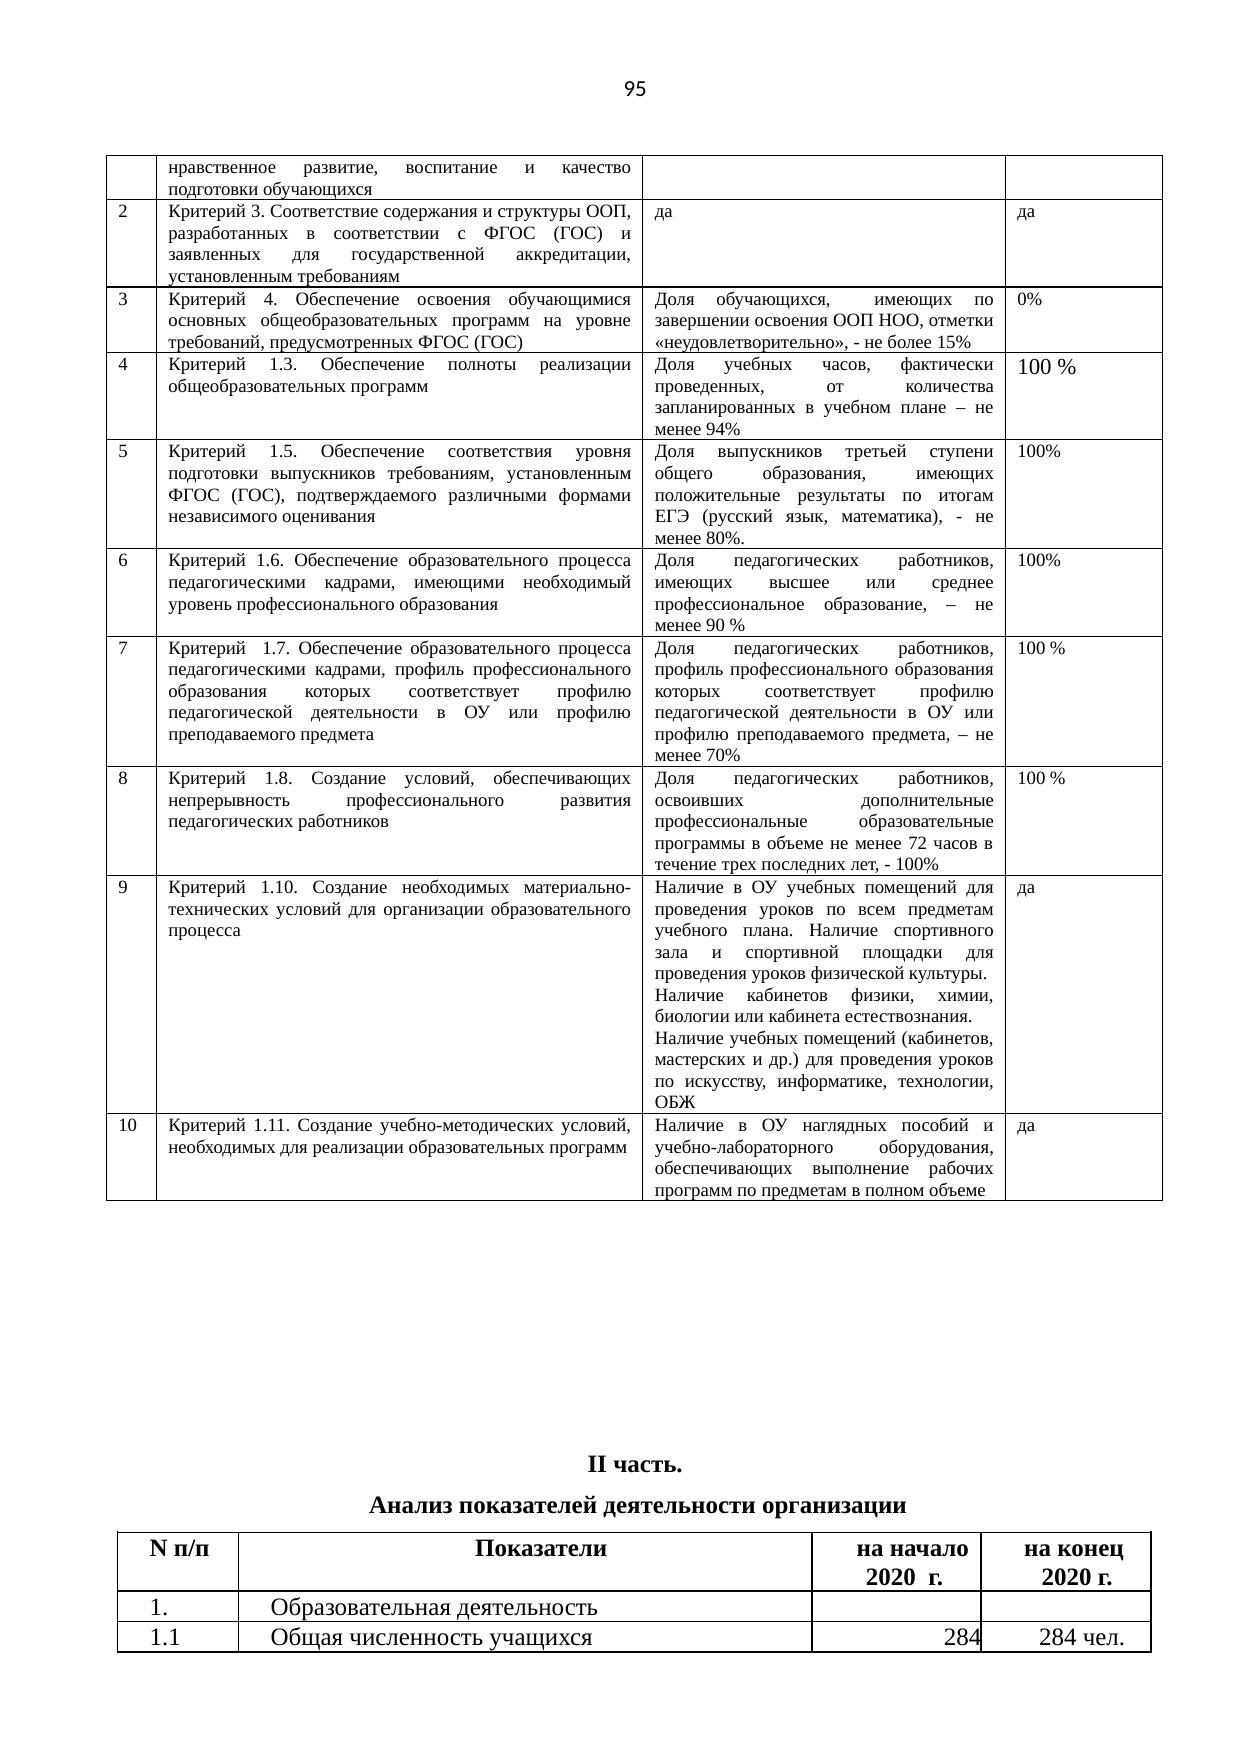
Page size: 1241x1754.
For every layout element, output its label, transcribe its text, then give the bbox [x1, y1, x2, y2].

table_cell Критерий 1.8. Создание условий, обеспечивающих непрерывность профессионального развития педагогических работников [157, 767, 642, 875]
table_cell [107, 156, 156, 199]
table_cell Критерий 3. Соответствие содержания и структуры ООП, разработанных в соответствии с ФГОС (ГОС) и заявленных для государственной аккредитации, установленным требованиям [157, 200, 642, 286]
table_header Показатели [239, 1533, 811, 1590]
table_cell 284 чел. [982, 1622, 1150, 1651]
table_cell 5 [107, 440, 156, 548]
table_cell 100% [1006, 549, 1162, 636]
table_cell Критерий 1.6. Обеспечение образовательного процесса педагогическими кадрами, имеющими необходимый уровень профессионального образования [157, 549, 642, 636]
table_cell 100 % [1006, 767, 1162, 875]
table_cell [1006, 156, 1162, 199]
table_cell да [1006, 876, 1162, 1113]
table_cell 0% [1006, 288, 1162, 352]
table_cell Критерий 4. Обеспечение освоения обучающимися основных общеобразовательных программ на уровне требований, предусмотренных ФГОС (ГОС) [157, 288, 642, 352]
table_cell Доля обучающихся, имеющих по завершении освоения ООП НОО, отметки «неудовлетворительно», - не более 15% [643, 288, 1005, 352]
table_cell Доля педагогических работников, профиль профессионального образования которых соответствует профилю педагогической деятельности в ОУ или профилю преподаваемого предмета, – не менее 70% [643, 637, 1005, 766]
table_cell Доля учебных часов, фактически проведенных, от количества запланированных в учебном плане – не менее 94% [643, 353, 1005, 439]
table_header на начало 2020 г. [813, 1533, 980, 1590]
table_cell 100 % [1006, 637, 1162, 766]
table_cell Наличие в ОУ наглядных пособий и учебно-лабораторного оборудования, обеспечивающих выполнение рабочих программ по предметам в полном объеме [643, 1114, 1005, 1200]
table_cell Образовательная деятельность [239, 1592, 811, 1621]
table_cell да [1006, 200, 1162, 286]
table_cell нравственное развитие, воспитание и качество подготовки обучающихся [157, 156, 642, 199]
table_cell Доля педагогических работников, имеющих высшее или среднее профессиональное образование, – не менее 90 % [643, 549, 1005, 636]
table_cell Критерий 1.5. Обеспечение соответствия уровня подготовки выпускников требованиям, установленным ФГОС (ГОС), подтверждаемого различными формами независимого оценивания [157, 440, 642, 548]
table_cell 284 [813, 1622, 980, 1651]
table_cell Критерий 1.7. Обеспечение образовательного процесса педагогическими кадрами, профиль профессионального образования которых соответствует профилю педагогической деятельности в ОУ или профилю преподаваемого предмета [157, 637, 642, 766]
table_cell 3 [107, 288, 156, 352]
table_cell да [1006, 1114, 1162, 1200]
table_cell Наличие в ОУ учебных помещений для проведения уроков по всем предметам учебного плана. Наличие спортивного зала и спортивной площадки для проведения уроков физической культуры. Наличие кабинетов физики, химии, биологии или кабинета естествознания. Наличие учебных помещений (кабинетов, мастерских и др.) для проведения уроков по искусству, информатике, технологии, ОБЖ [643, 876, 1005, 1113]
list Анализ показателей деятельности организации [118, 1490, 1152, 1519]
table_cell 7 [107, 637, 156, 766]
table_cell 10 [107, 1114, 156, 1200]
table_cell 100% [1006, 440, 1162, 548]
table_cell Общая численность учащихся [239, 1622, 811, 1651]
table_cell Критерий 1.3. Обеспечение полноты реализации общеобразовательных программ [157, 353, 642, 439]
table_cell 1. [118, 1592, 238, 1621]
table_cell Доля педагогических работников, освоивших дополнительные профессиональные образовательные программы в объеме не менее 72 часов в течение трех последних лет, - 100% [643, 767, 1005, 875]
table_header на конец 2020 г. [982, 1533, 1150, 1590]
table_cell Критерий 1.11. Создание учебно-методических условий, необходимых для реализации образовательных программ [157, 1114, 642, 1200]
table_cell 8 [107, 767, 156, 875]
table_cell 1.1 [118, 1622, 238, 1651]
table_cell [643, 156, 1005, 199]
list II часть. [118, 1449, 1152, 1478]
table_cell 4 [107, 353, 156, 439]
table_cell [982, 1592, 1150, 1621]
table_cell Доля выпускников третьей ступени общего образования, имеющих положительные результаты по итогам ЕГЭ (русский язык, математика), - не менее 80%. [643, 440, 1005, 548]
table_cell 2 [107, 200, 156, 286]
table_cell 9 [107, 876, 156, 1113]
table_cell 100 % [1006, 353, 1162, 439]
table_cell Критерий 1.10. Создание необходимых материально-технических условий для организации образовательного процесса [157, 876, 642, 1113]
table_cell [813, 1592, 980, 1621]
table_header N п/п [118, 1533, 238, 1590]
table_cell 6 [107, 549, 156, 636]
table_cell да [643, 200, 1005, 286]
